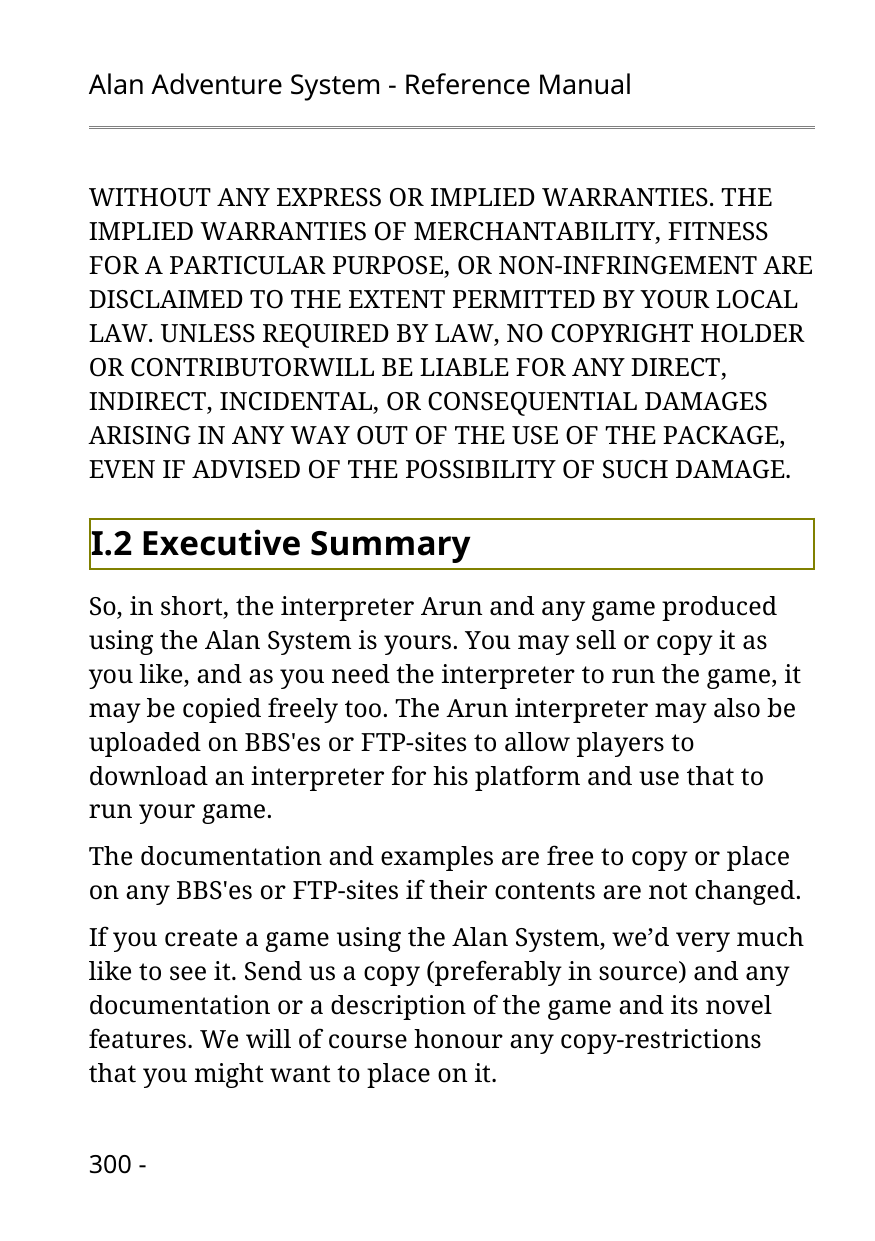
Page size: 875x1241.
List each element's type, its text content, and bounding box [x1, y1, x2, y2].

text The documentation and examples are free to copy or place on any BBS'es or FTP-sites if their contents are not changed. [88, 839, 815, 907]
subtitle Executive Summary [91, 520, 813, 568]
text WITHOUT ANY EXPRESS OR IMPLIED WARRANTIES. THE IMPLIED WARRANTIES OF MERCHANTABILITY, FITNESS FOR A PARTICULAR PURPOSE, OR NON-INFRINGEMENT ARE DISCLAIMED TO THE EXTENT PERMITTED BY YOUR LOCAL LAW. UNLESS REQUIRED BY LAW, NO COPYRIGHT HOLDER OR CONTRIBUTORWILL BE LIABLE FOR ANY DIRECT, INDIRECT, INCIDENTAL, OR CONSEQUENTIAL DAMAGES ARISING IN ANY WAY OUT OF THE USE OF THE PACKAGE, EVEN IF ADVISED OF THE POSSIBILITY OF SUCH DAMAGE. [88, 180, 815, 486]
text So, in short, the interpreter Arun and any game produced using the Alan System is yours. You may sell or copy it as you like, and as you need the interpreter to run the game, it may be copied freely too. The Arun interpreter may also be uploaded on BBS'es or FTP-sites to allow players to download an interpreter for his platform and use that to run your game. [88, 589, 815, 826]
text If you create a game using the Alan System, we’d very much like to see it. Send us a copy (preferably in source) and any documentation or a description of the game and its novel features. We will of course honour any copy-restrictions that you might want to place on it. [88, 920, 815, 1090]
